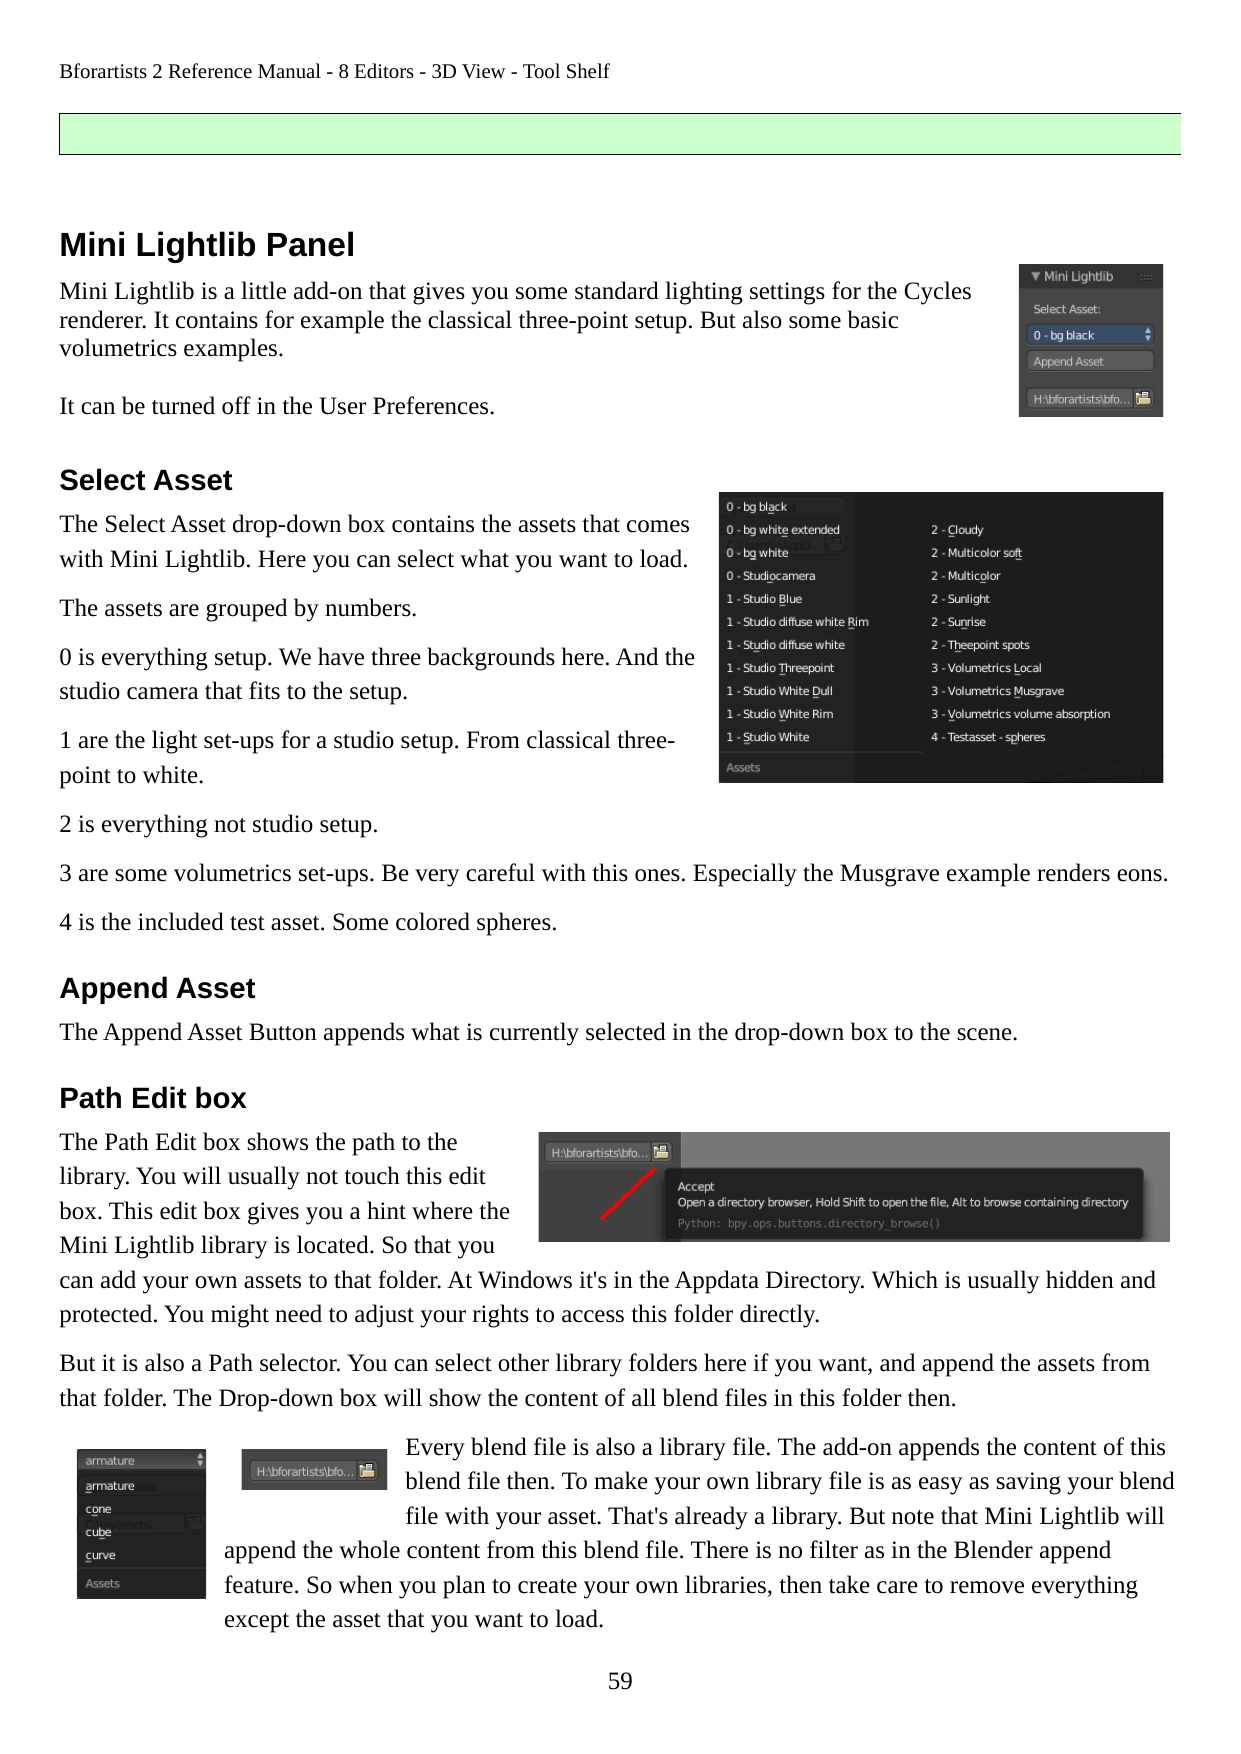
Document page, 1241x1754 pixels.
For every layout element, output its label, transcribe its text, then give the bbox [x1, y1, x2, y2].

picture [1018, 264, 1164, 417]
text It can be turned off in the User Preferences. [59, 391, 1181, 420]
table_header [60, 114, 1181, 154]
text But it is also a Path selector. You can select other library folders here if you want, and append the assets from that folder. The Drop-down box will show the content of all blend files in this folder then. [59, 1348, 1181, 1412]
text 1 are the light set-ups for a studio setup. From classical three-point to white. [59, 725, 1181, 789]
text The Select Asset drop-down box contains the assets that comes with Mini Lightlib. Here you can select what you want to load. [59, 509, 718, 572]
text 3 are some volumetrics set-ups. Be very careful with this ones. Especially the Musgrave example renders eons. [59, 858, 1181, 887]
picture [76, 1449, 207, 1599]
picture [718, 492, 1164, 783]
picture [538, 1132, 1170, 1242]
text 0 is everything setup. We have three backgrounds here. And the studio camera that fits to the setup. [59, 642, 718, 705]
picture [241, 1449, 388, 1490]
text Every blend file is also a library file. The add-on appends the content of this blend file then. To make your own library file is as easy as saving your blend file with your asset. That's already a library. But note that Mini Lightlib will append the whole content from this blend file. There is no filter as in the Blender append feature. So when you plan to create your own libraries, then take care to remove everything except the asset that you want to load. [59, 1432, 1181, 1633]
subtitle Append Asset [59, 971, 1181, 1004]
text 4 is the included test asset. Some colored spheres. [59, 907, 1181, 936]
text The Path Edit box shows the path to the library. You will usually not touch this edit box. This edit box gives you a hint where the Mini Lightlib library is located. So that you can add your own assets to that folder. At Windows it's in the Appdata Directory. Which is usually hidden and protected. You might need to adjust your rights to access this folder directly. [59, 1127, 1181, 1328]
text 2 is everything not studio setup. [59, 809, 1181, 838]
text The assets are grouped by numbers. [59, 593, 718, 622]
subtitle Path Edit box [59, 1081, 1181, 1114]
text The Append Asset Button appends what is currently selected in the drop-down box to the scene. [59, 1017, 1181, 1046]
subtitle Select Asset [59, 463, 1181, 497]
subtitle Mini Lightlib Panel [59, 225, 1181, 263]
text Mini Lightlib is a little add-on that gives you some standard lighting settings for the Cycles renderer. It contains for example the classical three-point setup. But also some basic volumetrics examples. [59, 276, 1018, 362]
